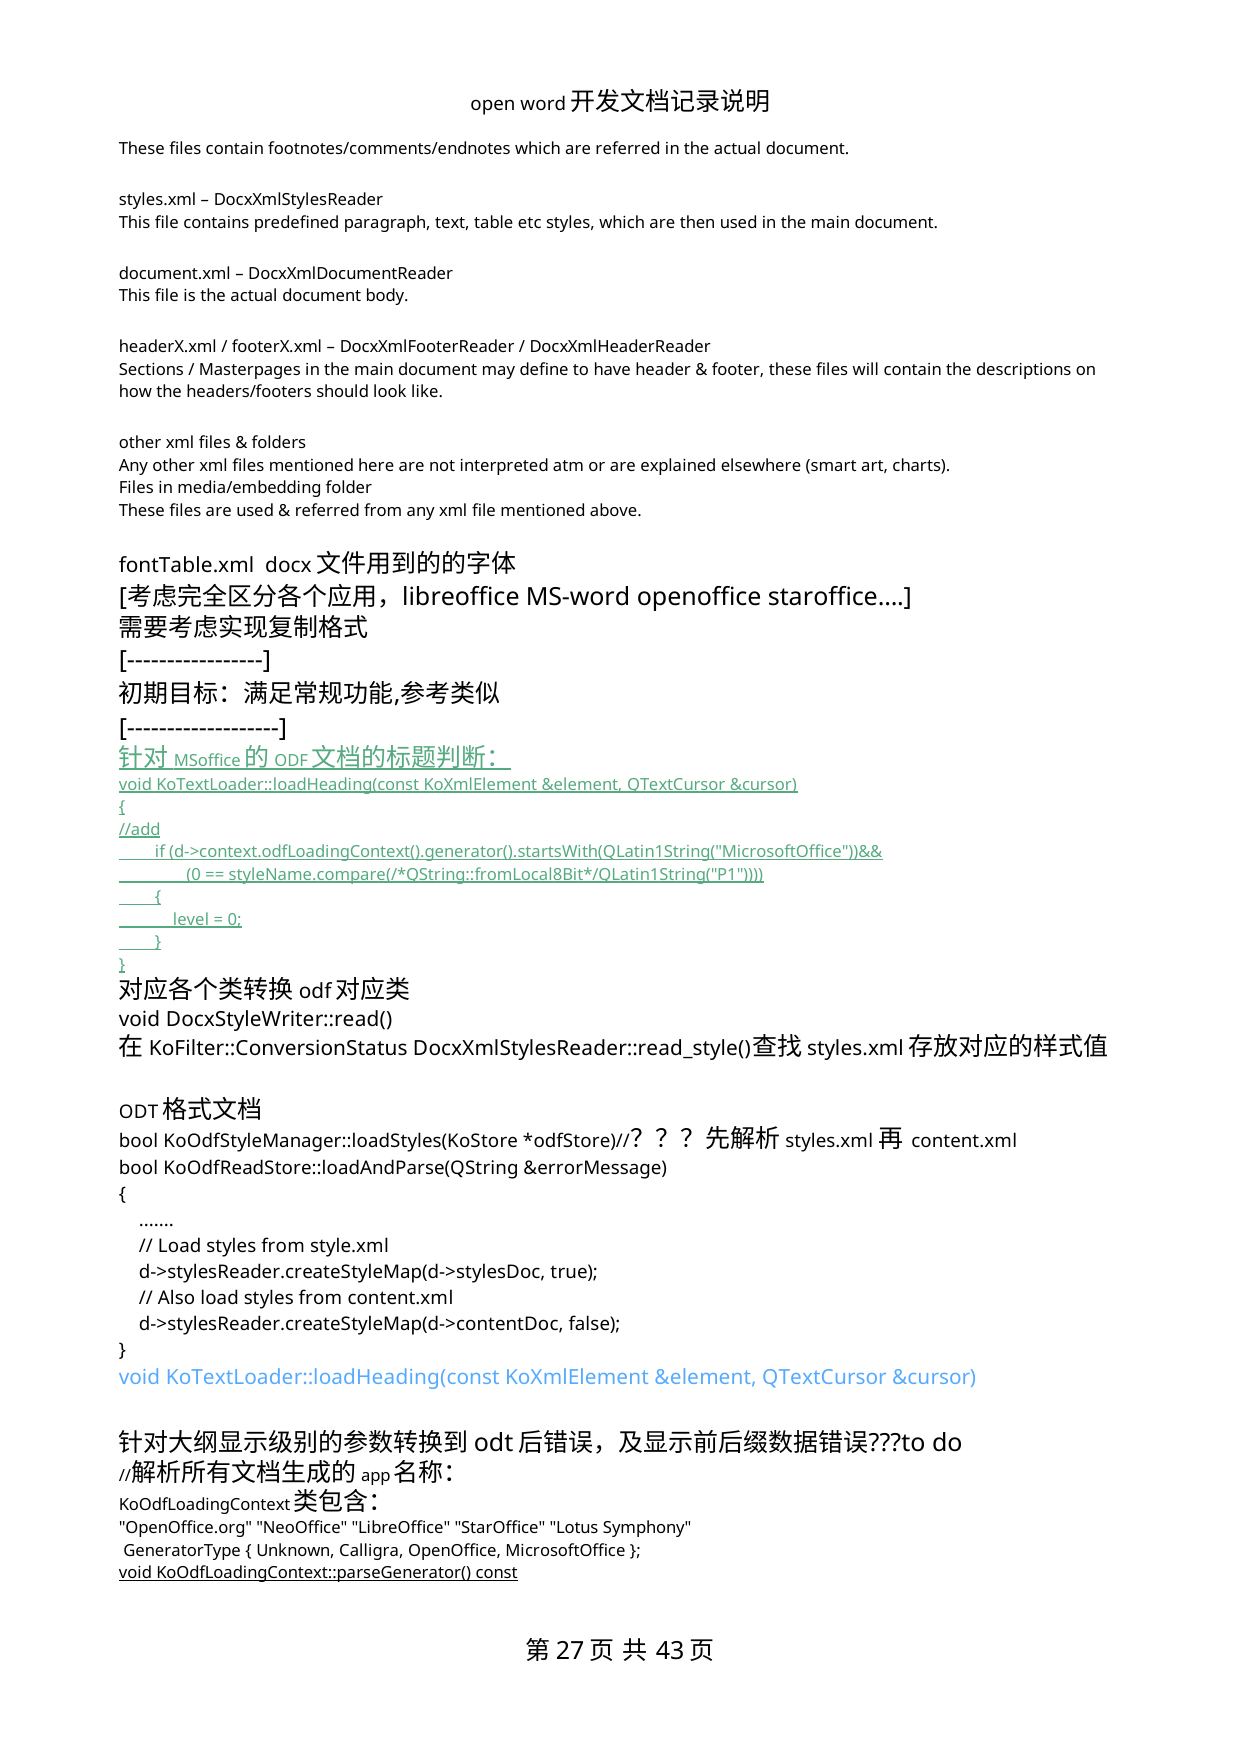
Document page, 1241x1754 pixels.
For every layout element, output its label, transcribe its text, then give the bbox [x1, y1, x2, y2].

text This file is the actual document body. [119, 284, 1121, 307]
text { [119, 795, 1121, 818]
text } [119, 1336, 1121, 1362]
text These files contain footnotes/comments/endnotes which are referred in the actual document. [119, 137, 1121, 160]
text ODT格式文档 [119, 1096, 1121, 1125]
text } [119, 930, 1121, 953]
text Sections / Masterpages in the main document may define to have header & footer, these files will contain the descriptions on how the headers/footers should look like. [119, 358, 1121, 403]
text bool KoOdfReadStore::loadAndParse(QString &errorMessage) [119, 1154, 1121, 1180]
text d->stylesReader.createStyleMap(d->stylesDoc, true); [119, 1258, 1121, 1284]
text 在KoFilter::ConversionStatus DocxXmlStylesReader::read_style()查找styles.xml存放对应的样式值 [119, 1033, 1121, 1062]
text 对应各个类转换odf对应类 [119, 975, 1121, 1004]
text Files in media/embedding folder [119, 476, 1121, 499]
text [-------------------] [119, 710, 1121, 744]
text //add [119, 818, 1121, 840]
text Any other xml files mentioned here are not interpreted atm or are explained elsewhere (smart art, charts). [119, 454, 1121, 476]
text "OpenOffice.org" "NeoOffice" "LibreOffice" "StarOffice" "Lotus Symphony" [119, 1516, 1121, 1539]
text 需要考虑实现复制格式 [119, 613, 1121, 642]
text void KoTextLoader::loadHeading(const KoXmlElement &element, QTextCursor &cursor) [119, 1362, 1121, 1391]
text bool KoOdfStyleManager::loadStyles(KoStore *odfStore)//？？？先解析styles.xml 再 content.xml [119, 1125, 1121, 1154]
text [-----------------] [119, 642, 1121, 676]
text KoOdfLoadingContext类包含： [119, 1487, 1121, 1516]
text This file contains predefined paragraph, text, table etc styles, which are then used in the main document. [119, 211, 1121, 233]
text void KoTextLoader::loadHeading(const KoXmlElement &element, QTextCursor &cursor) [119, 773, 1121, 795]
text headerX.xml / footerX.xml – DocxXmlFooterReader / DocxXmlHeaderReader [119, 335, 1121, 358]
text { [119, 1180, 1121, 1206]
text // Load styles from style.xml [119, 1232, 1121, 1258]
text if (d->context.odfLoadingContext().generator().startsWith(QLatin1String("MicrosoftOffice"))&& [119, 840, 1121, 863]
text 针对MSoffice的ODF文档的标题判断： [119, 744, 1121, 773]
text // Also load styles from content.xml [119, 1284, 1121, 1310]
text document.xml – DocxXmlDocumentReader [119, 262, 1121, 284]
text These files are used & referred from any xml file mentioned above. [119, 499, 1121, 521]
text d->stylesReader.createStyleMap(d->contentDoc, false); [119, 1310, 1121, 1336]
text GeneratorType { Unknown, Calligra, OpenOffice, MicrosoftOffice }; [119, 1539, 1121, 1561]
text other xml files & folders [119, 431, 1121, 454]
text { [119, 885, 1121, 908]
text ....... [119, 1206, 1121, 1232]
text level = 0; [119, 908, 1121, 930]
text fontTable.xml docx文件用到的的字体 [119, 550, 1121, 579]
text [考虑完全区分各个应用，libreoffice MS-word openoffice staroffice....] [119, 579, 1121, 613]
text styles.xml – DocxXmlStylesReader [119, 188, 1121, 211]
text void DocxStyleWriter::read() [119, 1004, 1121, 1033]
text void KoOdfLoadingContext::parseGenerator() const [119, 1561, 1121, 1584]
text 初期目标：满足常规功能,参考类似 [119, 676, 1121, 710]
text 针对大纲显示级别的参数转换到odt后错误，及显示前后缀数据错误???to do [119, 1424, 1121, 1458]
text } [119, 953, 1121, 975]
text //解析所有文档生成的app名称： [119, 1458, 1121, 1487]
text (0 == styleName.compare(/*QString::fromLocal8Bit*/QLatin1String("P1")))) [119, 863, 1121, 885]
